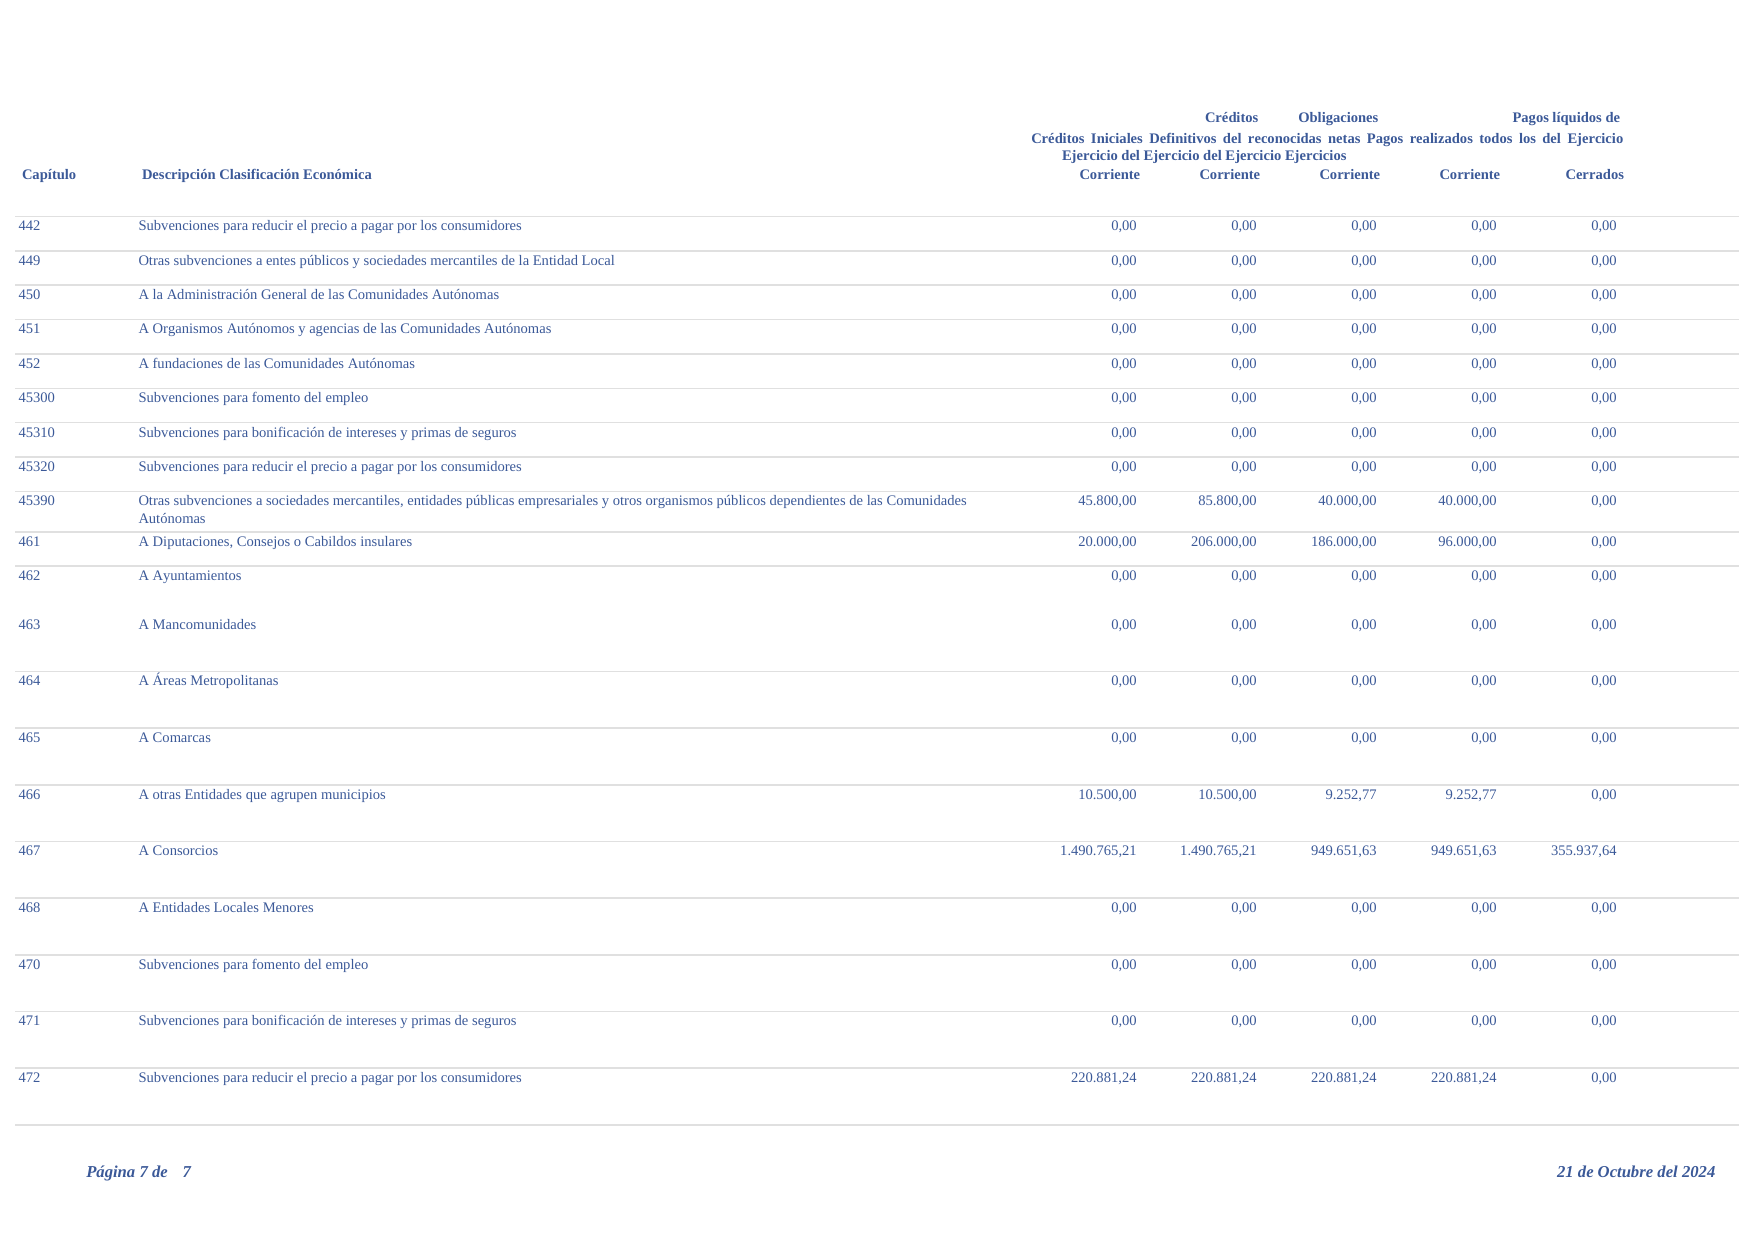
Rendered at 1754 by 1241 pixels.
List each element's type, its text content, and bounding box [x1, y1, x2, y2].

table_cell 9.252,77 [1413, 786, 1540, 841]
table_cell [983, 956, 1053, 1011]
table_cell 0,00 [1438, 355, 1591, 387]
table_cell Subvenciones para reducir el precio a pagar por los consumidores [138, 217, 1071, 250]
table_cell 0,00 [1293, 1012, 1413, 1067]
table_cell 45390 [15, 492, 138, 531]
text 462 A Ayuntamientos 0,00 0,00 0,00 0,00 0,00 [18, 567, 1616, 584]
table_cell 0,00 [1540, 672, 1739, 727]
table_cell 355.937,64 [1540, 842, 1739, 897]
table_cell 0,00 [1071, 458, 1191, 491]
table_cell 0,00 [1071, 355, 1191, 387]
table_cell [983, 1069, 1053, 1124]
table_cell 465 [15, 729, 138, 784]
table_cell 0,00 [1413, 1012, 1540, 1067]
table_cell 220.881,24 [1293, 1069, 1413, 1124]
table_cell 0,00 [1191, 389, 1311, 422]
table_cell 0,00 [1591, 423, 1739, 456]
table_cell 442 [15, 217, 138, 250]
table_cell 40.000,00 [1438, 492, 1591, 531]
table_cell Subvenciones para reducir el precio a pagar por los consumidores [138, 458, 1071, 491]
table_cell 0,00 [1591, 320, 1739, 353]
table_cell 0,00 [1293, 672, 1413, 727]
table_cell Subvenciones para fomento del empleo [138, 389, 1071, 422]
table_cell A Comarcas [138, 729, 983, 784]
table_cell 449 [15, 252, 138, 284]
table_cell 186.000,00 [1311, 533, 1438, 565]
table_cell Otras subvenciones a sociedades mercantiles, entidades públicas empresariales y otros organismos públicos dependientes de las Comunidades Autónomas [138, 492, 1071, 531]
table_cell 0,00 [1071, 389, 1191, 422]
table_cell A Organismos Autónomos y agencias de las Comunidades Autónomas [138, 320, 1071, 353]
table_cell 0,00 [1311, 355, 1438, 387]
table_cell 0,00 [1413, 899, 1540, 954]
table_cell 464 [15, 672, 138, 727]
table_cell 468 [15, 899, 138, 954]
table_cell 0,00 [1293, 956, 1413, 1011]
table_cell 472 [15, 1069, 138, 1124]
table_header 0,00 [1293, 616, 1413, 671]
table_cell 0,00 [1173, 729, 1293, 784]
table_cell 45.800,00 [1071, 492, 1191, 531]
table_cell 40.000,00 [1311, 492, 1438, 531]
table_cell 0,00 [1173, 956, 1293, 1011]
table_cell 0,00 [1591, 252, 1739, 284]
table_cell 0,00 [1413, 672, 1540, 727]
table_cell 470 [15, 956, 138, 1011]
table_cell 471 [15, 1012, 138, 1067]
table_header 0,00 [1173, 616, 1293, 671]
table_header 0,00 [1053, 616, 1173, 671]
table_cell 0,00 [1438, 217, 1591, 250]
table_cell 0,00 [1591, 492, 1739, 531]
table_cell A Diputaciones, Consejos o Cabildos insulares [138, 533, 1071, 565]
table_cell 0,00 [1540, 1012, 1739, 1067]
table_cell 0,00 [1311, 320, 1438, 353]
table_cell 0,00 [1311, 389, 1438, 422]
table_cell 0,00 [1438, 286, 1591, 319]
table_cell 461 [15, 533, 138, 565]
table_cell 0,00 [1438, 320, 1591, 353]
table_cell 220.881,24 [1173, 1069, 1293, 1124]
table_cell Subvenciones para bonificación de intereses y primas de seguros [138, 1012, 983, 1067]
table_cell 0,00 [1071, 286, 1191, 319]
table_cell [983, 786, 1053, 841]
table_cell 0,00 [1438, 423, 1591, 456]
table_cell A fundaciones de las Comunidades Autónomas [138, 355, 1071, 387]
table_cell 0,00 [1071, 217, 1191, 250]
table_cell A Consorcios [138, 842, 983, 897]
table_cell 466 [15, 786, 138, 841]
table_cell A Áreas Metropolitanas [138, 672, 983, 727]
table_cell 0,00 [1071, 423, 1191, 456]
table_cell 10.500,00 [1053, 786, 1173, 841]
table_cell 0,00 [1293, 729, 1413, 784]
table_cell 0,00 [1438, 389, 1591, 422]
table_cell 467 [15, 842, 138, 897]
table_cell 0,00 [1071, 320, 1191, 353]
table_header [983, 616, 1053, 671]
table_cell 0,00 [1293, 899, 1413, 954]
table_cell 10.500,00 [1173, 786, 1293, 841]
table_cell 0,00 [1191, 320, 1311, 353]
table_cell 220.881,24 [1053, 1069, 1173, 1124]
table_cell 0,00 [1591, 286, 1739, 319]
table_cell 0,00 [1053, 729, 1173, 784]
table_cell 45320 [15, 458, 138, 491]
table_cell 0,00 [1591, 355, 1739, 387]
table_cell 0,00 [1591, 533, 1739, 565]
table_cell 0,00 [1191, 458, 1311, 491]
table_cell 0,00 [1540, 786, 1739, 841]
table_cell 451 [15, 320, 138, 353]
table_cell 45310 [15, 423, 138, 456]
table_cell Subvenciones para reducir el precio a pagar por los consumidores [138, 1069, 983, 1124]
table_cell 452 [15, 355, 138, 387]
table_cell [983, 672, 1053, 727]
table_cell 0,00 [1173, 672, 1293, 727]
table_cell 0,00 [1053, 956, 1173, 1011]
table_cell 85.800,00 [1191, 492, 1311, 531]
table_cell 0,00 [1191, 423, 1311, 456]
table_cell [983, 1012, 1053, 1067]
table_cell 0,00 [1311, 423, 1438, 456]
table_cell 0,00 [1173, 1012, 1293, 1067]
table_cell 0,00 [1053, 672, 1173, 727]
table_cell A Entidades Locales Menores [138, 899, 983, 954]
table_cell 20.000,00 [1071, 533, 1191, 565]
table_cell 0,00 [1540, 729, 1739, 784]
table_cell 0,00 [1191, 252, 1311, 284]
table_cell Otras subvenciones a entes públicos y sociedades mercantiles de la Entidad Local [138, 252, 1071, 284]
table_cell 45300 [15, 389, 138, 422]
table_cell Subvenciones para bonificación de intereses y primas de seguros [138, 423, 1071, 456]
table_cell 0,00 [1540, 956, 1739, 1011]
table_cell 0,00 [1053, 1012, 1173, 1067]
table_cell 0,00 [1438, 252, 1591, 284]
table_cell [983, 899, 1053, 954]
table_cell 0,00 [1591, 217, 1739, 250]
table_cell 0,00 [1311, 252, 1438, 284]
table_header 0,00 [1413, 616, 1540, 671]
table_cell 0,00 [1191, 355, 1311, 387]
table_cell 0,00 [1413, 729, 1540, 784]
table_cell 949.651,63 [1413, 842, 1540, 897]
table_cell 206.000,00 [1191, 533, 1311, 565]
table_cell 0,00 [1071, 252, 1191, 284]
table_cell 450 [15, 286, 138, 319]
table_cell 220.881,24 [1413, 1069, 1540, 1124]
table_cell 0,00 [1540, 1069, 1739, 1124]
table_cell [983, 729, 1053, 784]
table_cell [983, 842, 1053, 897]
table_cell 0,00 [1591, 458, 1739, 491]
table_header 463 [15, 616, 138, 671]
table_cell 0,00 [1540, 899, 1739, 954]
table_cell 0,00 [1438, 458, 1591, 491]
table_cell Subvenciones para fomento del empleo [138, 956, 983, 1011]
table_cell 9.252,77 [1293, 786, 1413, 841]
table_header 0,00 [1540, 616, 1739, 671]
table_cell 1.490.765,21 [1053, 842, 1173, 897]
table_cell 0,00 [1173, 899, 1293, 954]
table_cell 949.651,63 [1293, 842, 1413, 897]
table_cell 0,00 [1413, 956, 1540, 1011]
table_cell 0,00 [1311, 286, 1438, 319]
table_cell 96.000,00 [1438, 533, 1591, 565]
table_cell 0,00 [1311, 217, 1438, 250]
table_cell 0,00 [1053, 899, 1173, 954]
table_cell 1.490.765,21 [1173, 842, 1293, 897]
table_cell A la Administración General de las Comunidades Autónomas [138, 286, 1071, 319]
table_cell 0,00 [1311, 458, 1438, 491]
table_cell 0,00 [1191, 217, 1311, 250]
table_cell A otras Entidades que agrupen municipios [138, 786, 983, 841]
table_cell 0,00 [1591, 389, 1739, 422]
table_cell 0,00 [1191, 286, 1311, 319]
table_header A Mancomunidades [138, 616, 983, 671]
